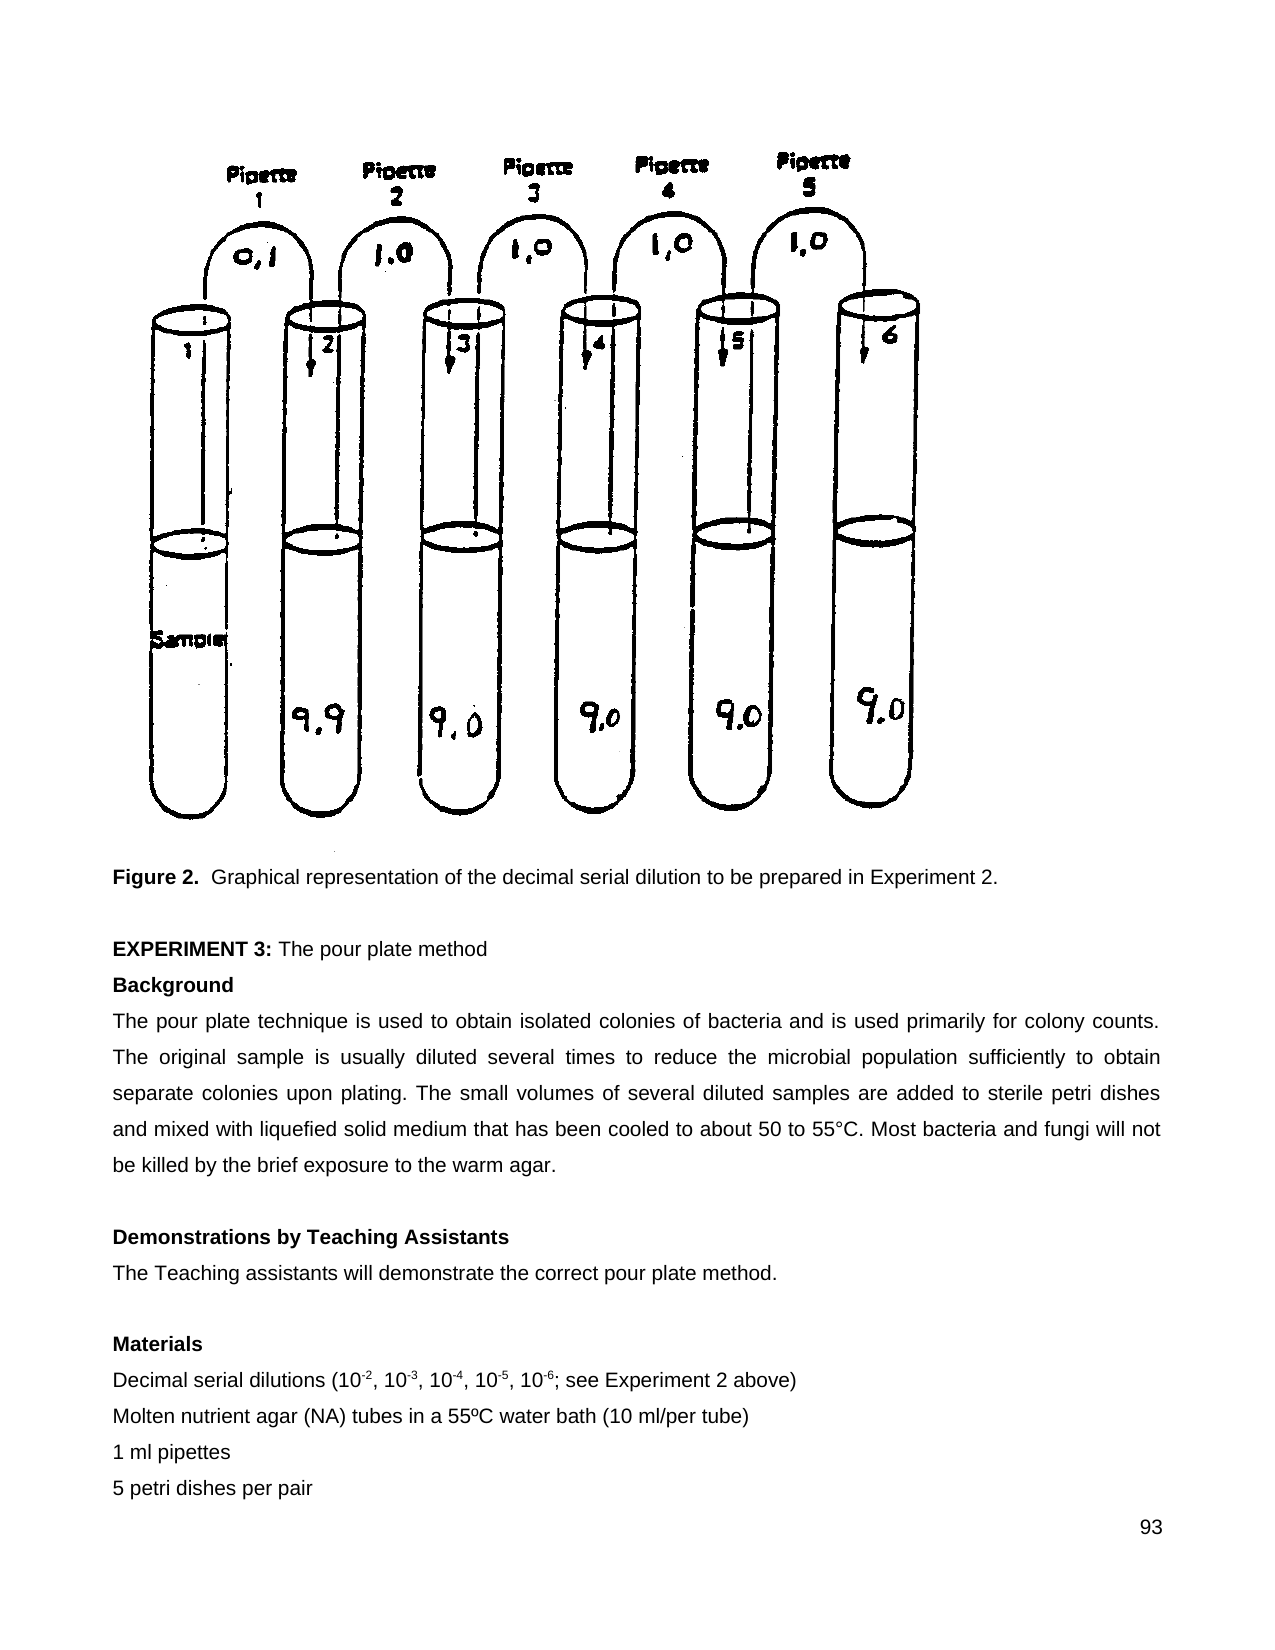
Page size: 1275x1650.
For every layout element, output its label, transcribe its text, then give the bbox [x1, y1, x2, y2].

text The pour plate technique is used to obtain isolated colonies of bacteria and is used primarily for colony counts. The original sample is usually diluted several times to reduce the microbial population sufficiently to obtain separate colonies upon plating. The small volumes of several diluted samples are added to sterile petri dishes and mixed with liquefied solid medium that has been cooled to about 50 to 55°C. Most bacteria and fungi will not be killed by the brief exposure to the warm agar. [112, 1009, 1162, 1177]
text 1 ml pipettes [112, 1440, 1162, 1464]
text The Teaching assistants will demonstrate the correct pour plate method. [112, 1260, 1162, 1284]
text Materials [112, 1332, 1162, 1356]
text 5 petri dishes per pair [112, 1476, 1162, 1500]
picture [112, 150, 963, 852]
text Background [112, 973, 1162, 997]
text Figure 2. Graphical representation of the decimal serial dilution to be prepared in Experiment 2. [112, 865, 1162, 889]
text Molten nutrient agar (NA) tubes in a 55ºC water bath (10 ml/per tube) [112, 1404, 1162, 1428]
text Demonstrations by Teaching Assistants [112, 1224, 1162, 1248]
text EXPERIMENT 3: The pour plate method [112, 937, 1162, 961]
text Decimal serial dilutions (10-2, 10-3, 10-4, 10-5, 10-6; see Experiment 2 above) [112, 1368, 1162, 1392]
